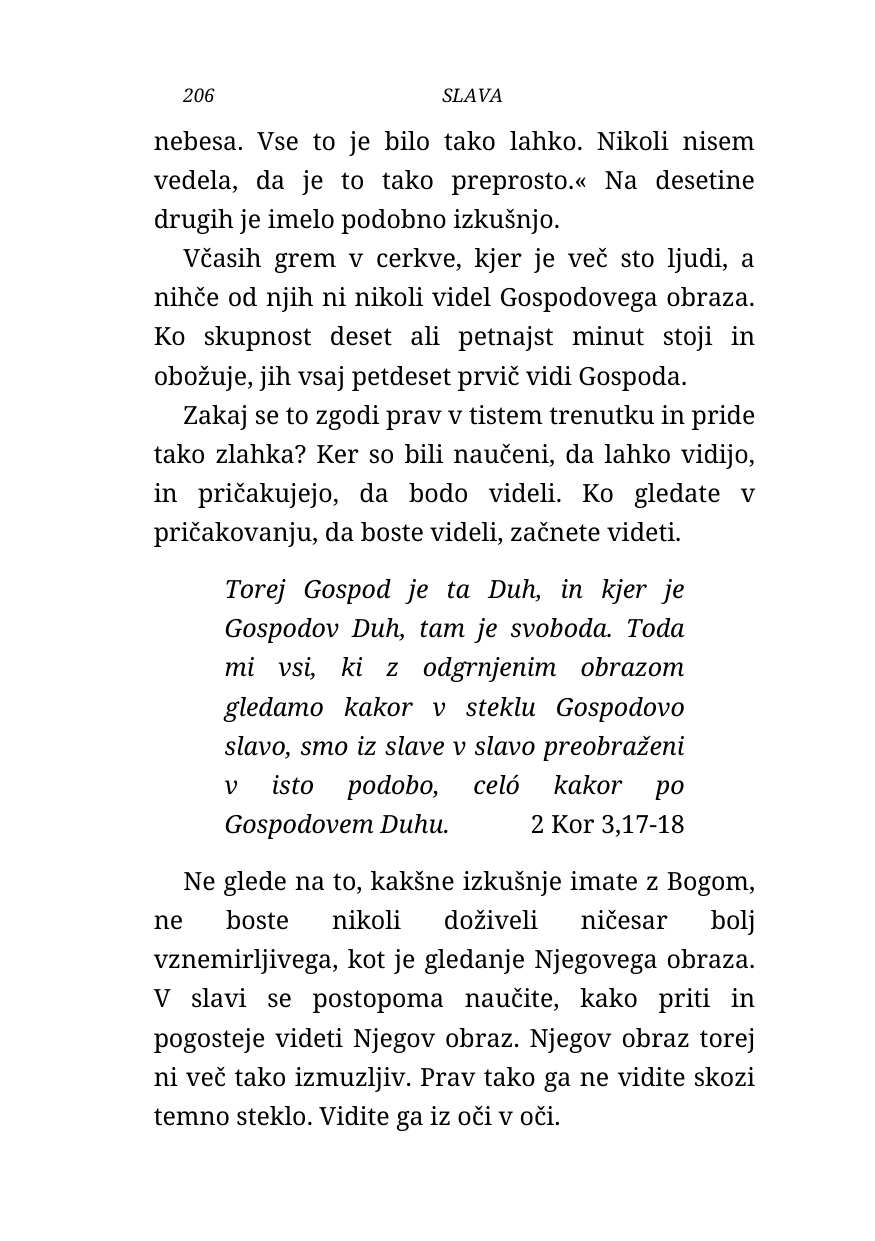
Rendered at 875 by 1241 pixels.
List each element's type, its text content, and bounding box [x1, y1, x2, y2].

text Včasih grem v cerkve, kjer je več sto ljudi, a nihče od njih ni nikoli videl Gospodovega obraza. Ko skupnost deset ali petnajst minut stoji in obožuje, jih vsaj petdeset prvič vidi Gospoda. [153, 241, 756, 392]
text Ne glede na to, kakšne izkušnje imate z Bogom, ne boste nikoli doživeli ničesar bolj vznemirljivega, kot je gledanje Njegovega obraza. V slavi se postopoma naučite, kako priti in pogosteje videti Njegov obraz. Njegov obraz torej ni več tako izmuzljiv. Prav tako ga ne vidite skozi temno steklo. Vidite ga iz oči v oči. [153, 864, 756, 1133]
text Torej Gospod je ta Duh, in kjer je Gospodov Duh, tam je svoboda. Toda mi vsi, ki z odgrnjenim obrazom gledamo kakor v steklu Gospodovo slavo, smo iz slave v slavo preobraženi v isto podobo, celó kakor po Gospodovem Duhu. 2 Kor 3,17-18 [224, 572, 685, 841]
text Zakaj se to zgodi prav v tistem trenutku in pride tako zlahka? Ker so bili naučeni, da lahko vidijo, in pričakujejo, da bodo videli. Ko gledate v pričakovanju, da boste videli, začnete videti. [153, 397, 756, 549]
text nebesa. Vse to je bilo tako lahko. Nikoli nisem vedela, da je to tako preprosto.« Na desetine drugih je imelo podobno izkušnjo. [153, 123, 756, 236]
